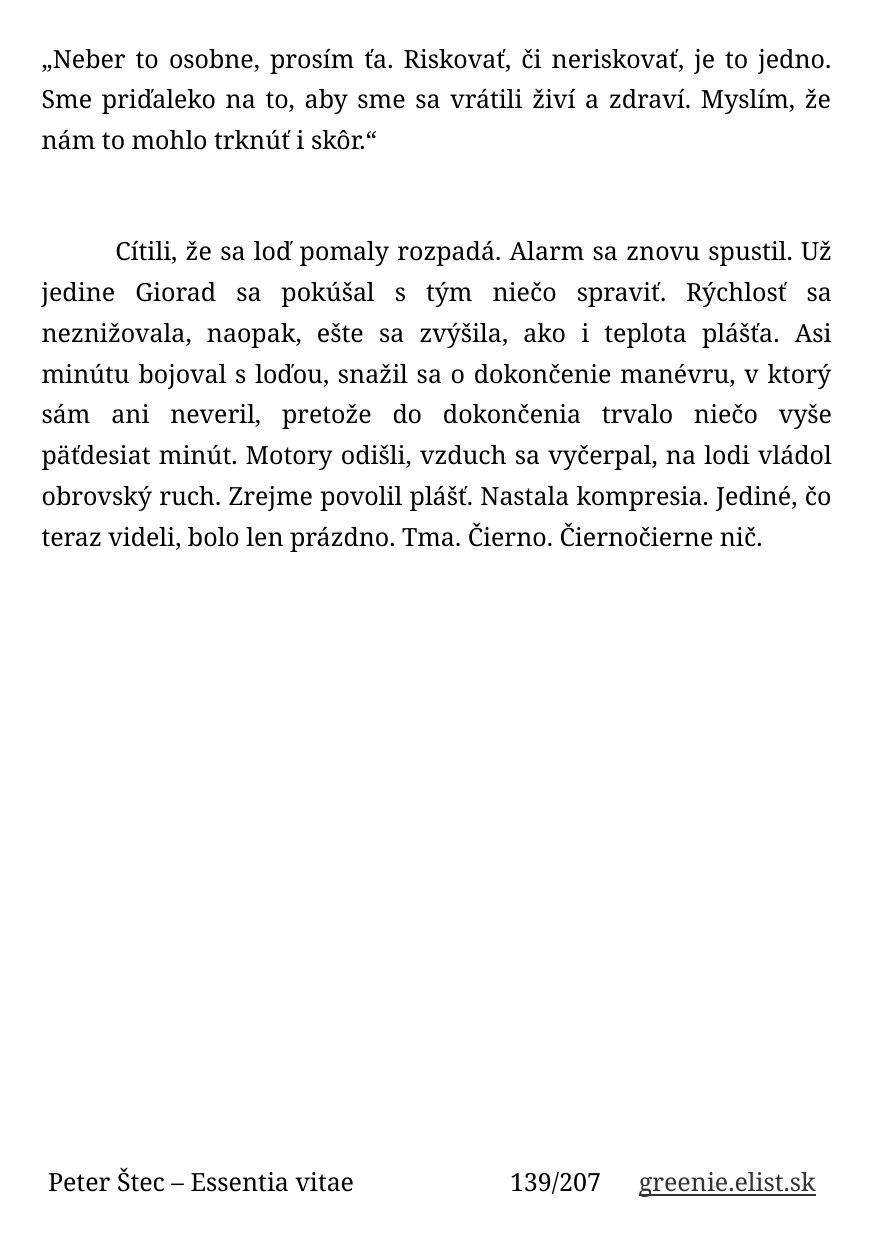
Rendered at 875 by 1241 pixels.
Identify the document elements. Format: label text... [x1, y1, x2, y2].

text „Neber to osobne, prosím ťa. Riskovať, či neriskovať, je to jedno. Sme priďaleko na to, aby sme sa vrátili živí a zdraví. Myslím, že nám to mohlo trknúť i skôr.“ [41, 41, 833, 157]
text Cítili, že sa loď pomaly rozpadá. Alarm sa znovu spustil. Už jedine Giorad sa pokúšal s tým niečo spraviť. Rýchlosť sa neznižovala, naopak, ešte sa zvýšila, ako i teplota plášťa. Asi minútu bojoval s loďou, snažil sa o dokončenie manévru, v ktorý sám ani neveril, pretože do dokončenia trvalo niečo vyše päťdesiat minút. Motory odišli, vzduch sa vyčerpal, na lodi vládol obrovský ruch. Zrejme povolil plášť. Nastala kompresia. Jediné, čo teraz videli, bolo len prázdno. Tma. Čierno. Čiernočierne nič. [41, 234, 833, 554]
